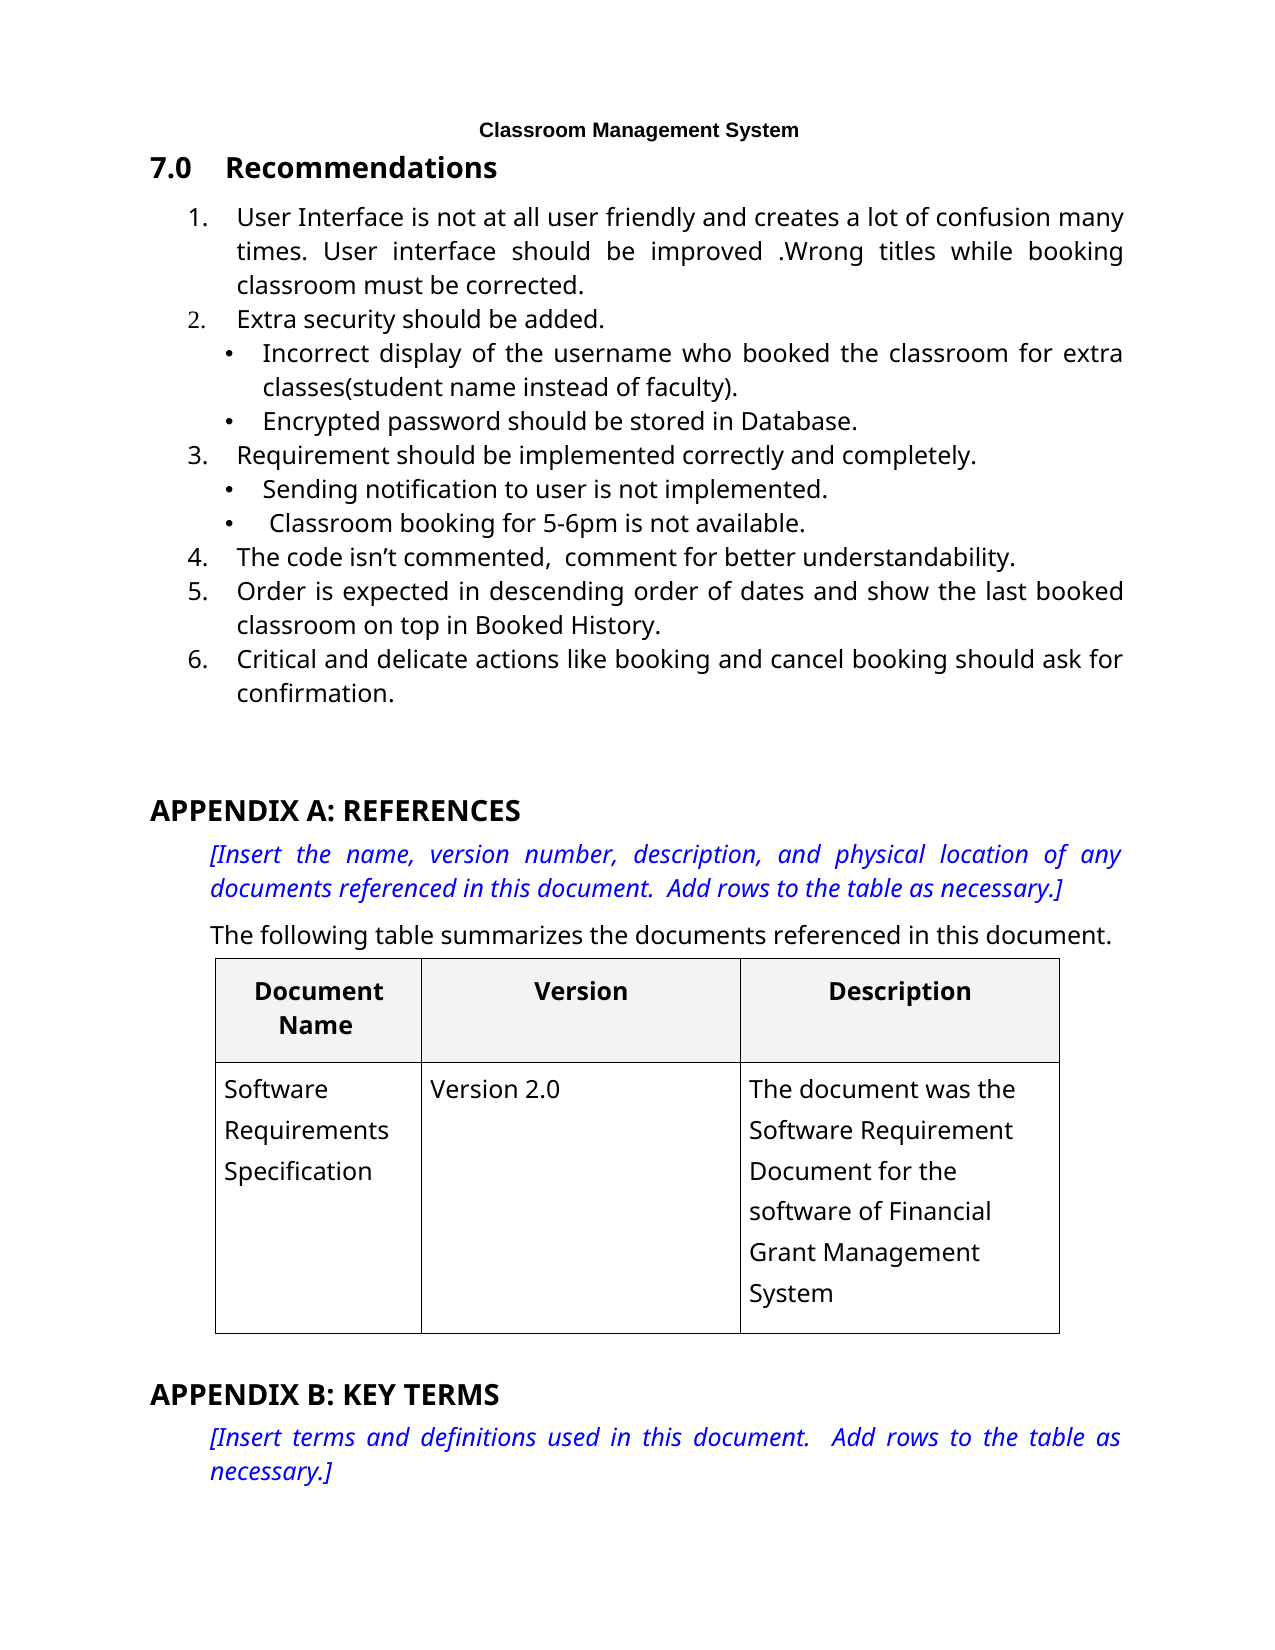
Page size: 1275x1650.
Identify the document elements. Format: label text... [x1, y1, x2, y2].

list Classroom booking for 5-6pm is not available. [225, 506, 1125, 540]
list User Interface is not at all user friendly and creates a lot of confusion many times. User interface should be improved .Wrong titles while booking classroom must be corrected. [187, 199, 1125, 301]
table_cell Software Requirements Specification [216, 1063, 421, 1333]
list Order is expected in descending order of dates and show the last booked classroom on top in Booked History. [187, 574, 1125, 642]
list Extra security should be added. [187, 301, 1125, 335]
text APPENDIX A: REFERENCES [150, 791, 1125, 830]
text The following table summarizes the documents referenced in this document. [210, 917, 1125, 951]
list Sending notification to user is not implemented. [225, 472, 1125, 506]
text [Insert terms and definitions used in this document. Add rows to the table as necessary.] [210, 1420, 1125, 1488]
table_cell Version 2.0 [422, 1063, 740, 1333]
text 7.0 Recommendations [150, 147, 1125, 187]
list The code isn’t commented, comment for better understandability. [187, 540, 1125, 574]
list Encrypted password should be stored in Database. [225, 403, 1125, 438]
table_cell The document was the Software Requirement Document for the software of Financial Grant Management System [741, 1063, 1059, 1333]
table_header Description [741, 959, 1059, 1062]
list Critical and delicate actions like booking and cancel booking should ask for confirmation. [187, 642, 1125, 710]
list Requirement should be implemented correctly and completely. [187, 438, 1125, 472]
table_header Version [422, 959, 740, 1062]
table_header Document Name [216, 959, 421, 1062]
text APPENDIX B: KEY TERMS [150, 1374, 1125, 1414]
list Incorrect display of the username who booked the classroom for extra classes(student name instead of faculty). [225, 335, 1125, 403]
text [Insert the name, version number, description, and physical location of any documents referenced in this document. Add rows to the table as necessary.] [210, 837, 1125, 905]
